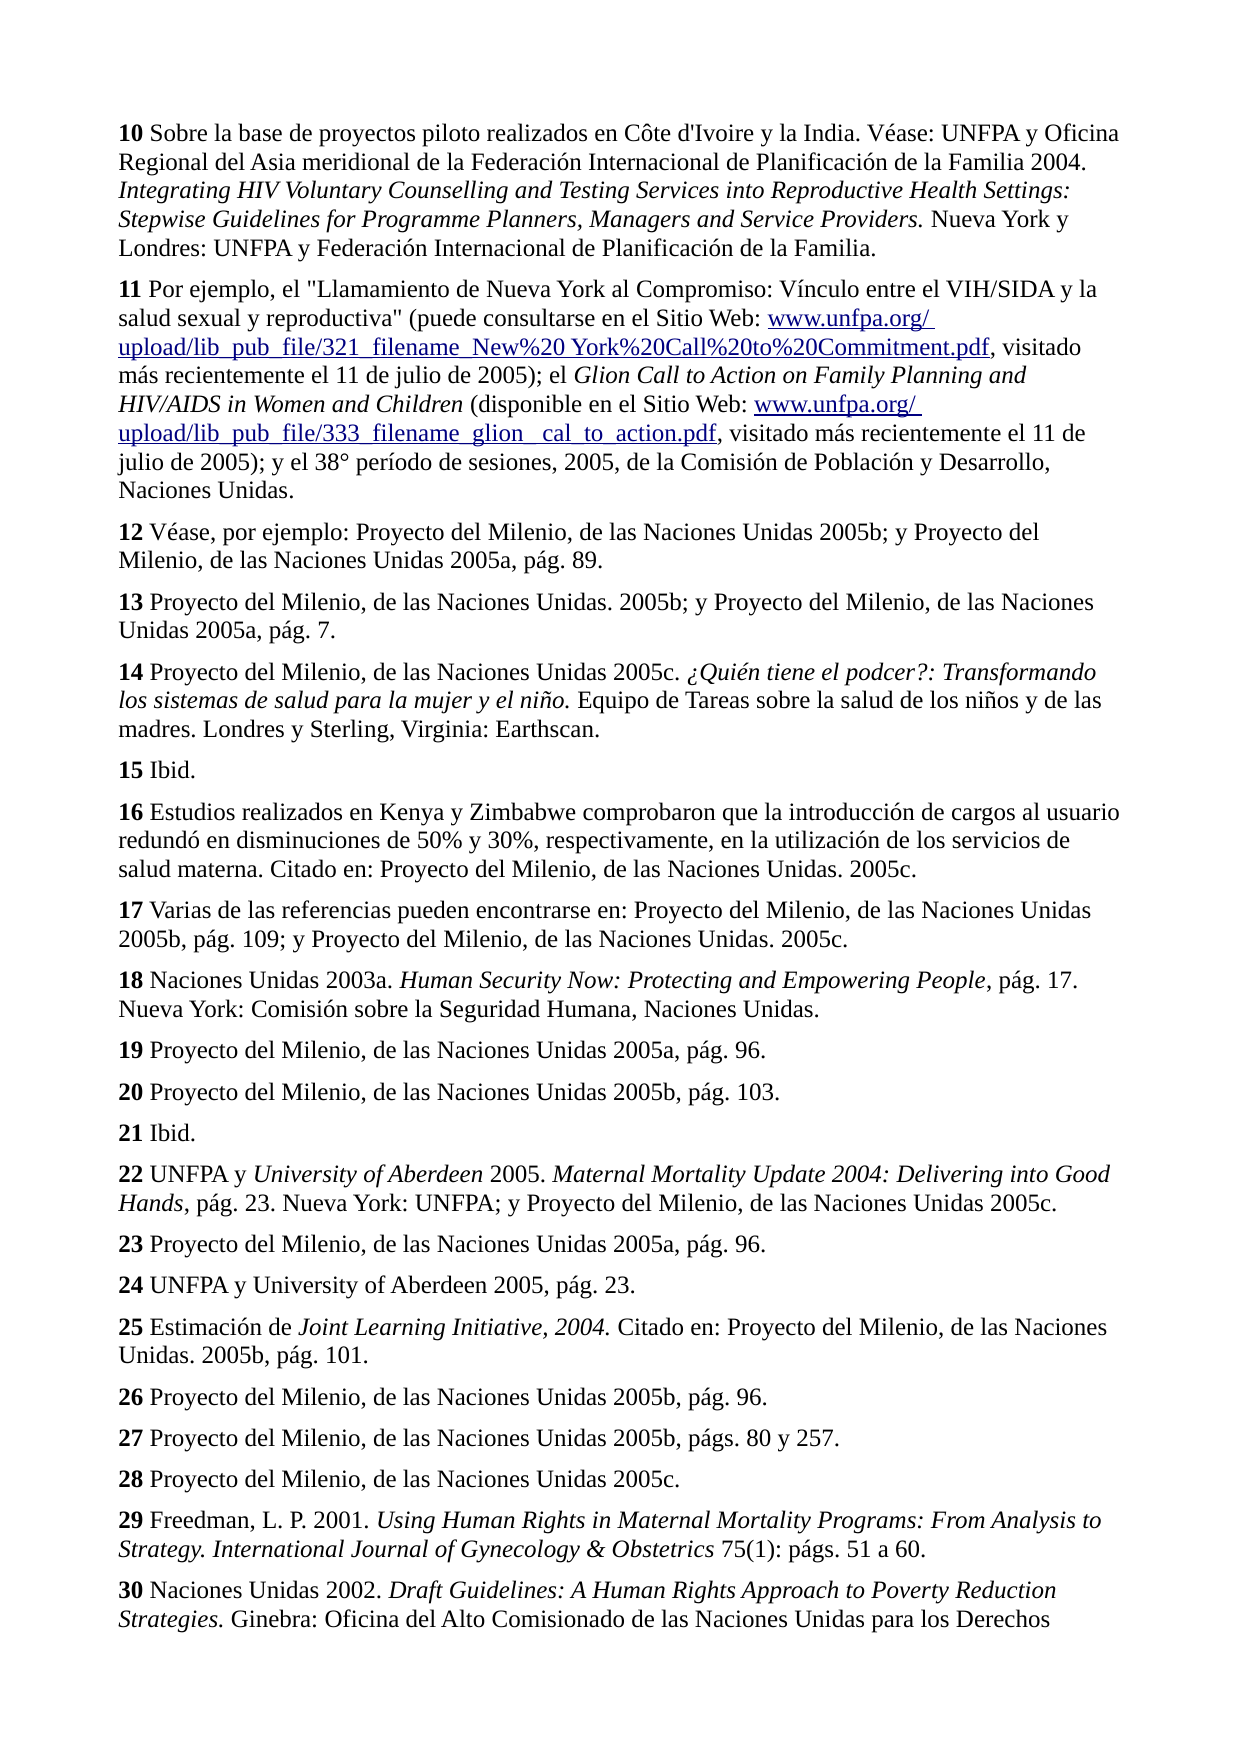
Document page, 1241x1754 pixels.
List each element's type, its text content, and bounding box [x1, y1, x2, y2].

text 26 Proyecto del Milenio, de las Naciones Unidas 2005b, pág. 96. [118, 1382, 1122, 1411]
text 17 Varias de las referencias pueden encontrarse en: Proyecto del Milenio, de las Naciones Unidas 2005b, pág. 109; y Proyecto del Milenio, de las Naciones Unidas. 2005c. [118, 896, 1122, 953]
text 10 Sobre la base de proyectos piloto realizados en Côte d'Ivoire y la India. Véase: UNFPA y Oficina Regional del Asia meridional de la Federación Internacional de Planificación de la Familia 2004. Integrating HIV Voluntary Counselling and Testing Services into Reproductive Health Settings: Stepwise Guidelines for Programme Planners, Managers and Service Providers. Nueva York y Londres: UNFPA y Federación Internacional de Planificación de la Familia. [118, 118, 1122, 262]
text 16 Estudios realizados en Kenya y Zimbabwe comprobaron que la introducción de cargos al usuario redundó en disminuciones de 50% y 30%, respectivamente, en la utilización de los servicios de salud materna. Citado en: Proyecto del Milenio, de las Naciones Unidas. 2005c. [118, 797, 1122, 883]
text 24 UNFPA y University of Aberdeen 2005, pág. 23. [118, 1271, 1122, 1299]
text 15 Ibid. [118, 756, 1122, 784]
text 23 Proyecto del Milenio, de las Naciones Unidas 2005a, pág. 96. [118, 1229, 1122, 1258]
text 20 Proyecto del Milenio, de las Naciones Unidas 2005b, pág. 103. [118, 1077, 1122, 1106]
text 14 Proyecto del Milenio, de las Naciones Unidas 2005c. ¿Quién tiene el podcer?: Transformando los sistemas de salud para la mujer y el niño. Equipo de Tareas sobre la salud de los niños y de las madres. Londres y Sterling, Virginia: Earthscan. [118, 657, 1122, 743]
text 28 Proyecto del Milenio, de las Naciones Unidas 2005c. [118, 1464, 1122, 1493]
text 13 Proyecto del Milenio, de las Naciones Unidas. 2005b; y Proyecto del Milenio, de las Naciones Unidas 2005a, pág. 7. [118, 587, 1122, 644]
text 19 Proyecto del Milenio, de las Naciones Unidas 2005a, pág. 96. [118, 1036, 1122, 1064]
text 11 Por ejemplo, el "Llamamiento de Nueva York al Compromiso: Vínculo entre el VIH/SIDA y la salud sexual y reproductiva" (puede consultarse en el Sitio Web: www.unfpa.org/ upload/lib_pub_file/321_filename_New%20 York%20Call%20to%20Commitment.pdf, visitado más recientemente el 11 de julio de 2005); el Glion Call to Action on Family Planning and HIV/AIDS in Women and Children (disponible en el Sitio Web: www.unfpa.org/ upload/lib_pub_file/333_filename_glion_ cal_to_action.pdf, visitado más recientemente el 11 de julio de 2005); y el 38° período de sesiones, 2005, de la Comisión de Población y Desarrollo, Naciones Unidas. [118, 274, 1122, 504]
text 21 Ibid. [118, 1118, 1122, 1147]
text 27 Proyecto del Milenio, de las Naciones Unidas 2005b, págs. 80 y 257. [118, 1423, 1122, 1452]
text 29 Freedman, L. P. 2001. Using Human Rights in Maternal Mortality Programs: From Analysis to Strategy. International Journal of Gynecology & Obstetrics 75(1): págs. 51 a 60. [118, 1506, 1122, 1563]
text 18 Naciones Unidas 2003a. Human Security Now: Protecting and Empowering People, pág. 17. Nueva York: Comisión sobre la Seguridad Humana, Naciones Unidas. [118, 966, 1122, 1023]
text 30 Naciones Unidas 2002. Draft Guidelines: A Human Rights Approach to Poverty Reduction Strategies. Ginebra: Oficina del Alto Comisionado de las Naciones Unidas para los Derechos [118, 1576, 1122, 1633]
text 25 Estimación de Joint Learning Initiative, 2004. Citado en: Proyecto del Milenio, de las Naciones Unidas. 2005b, pág. 101. [118, 1312, 1122, 1369]
text 22 UNFPA y University of Aberdeen 2005. Maternal Mortality Update 2004: Delivering into Good Hands, pág. 23. Nueva York: UNFPA; y Proyecto del Milenio, de las Naciones Unidas 2005c. [118, 1159, 1122, 1217]
text 12 Véase, por ejemplo: Proyecto del Milenio, de las Naciones Unidas 2005b; y Proyecto del Milenio, de las Naciones Unidas 2005a, pág. 89. [118, 517, 1122, 574]
